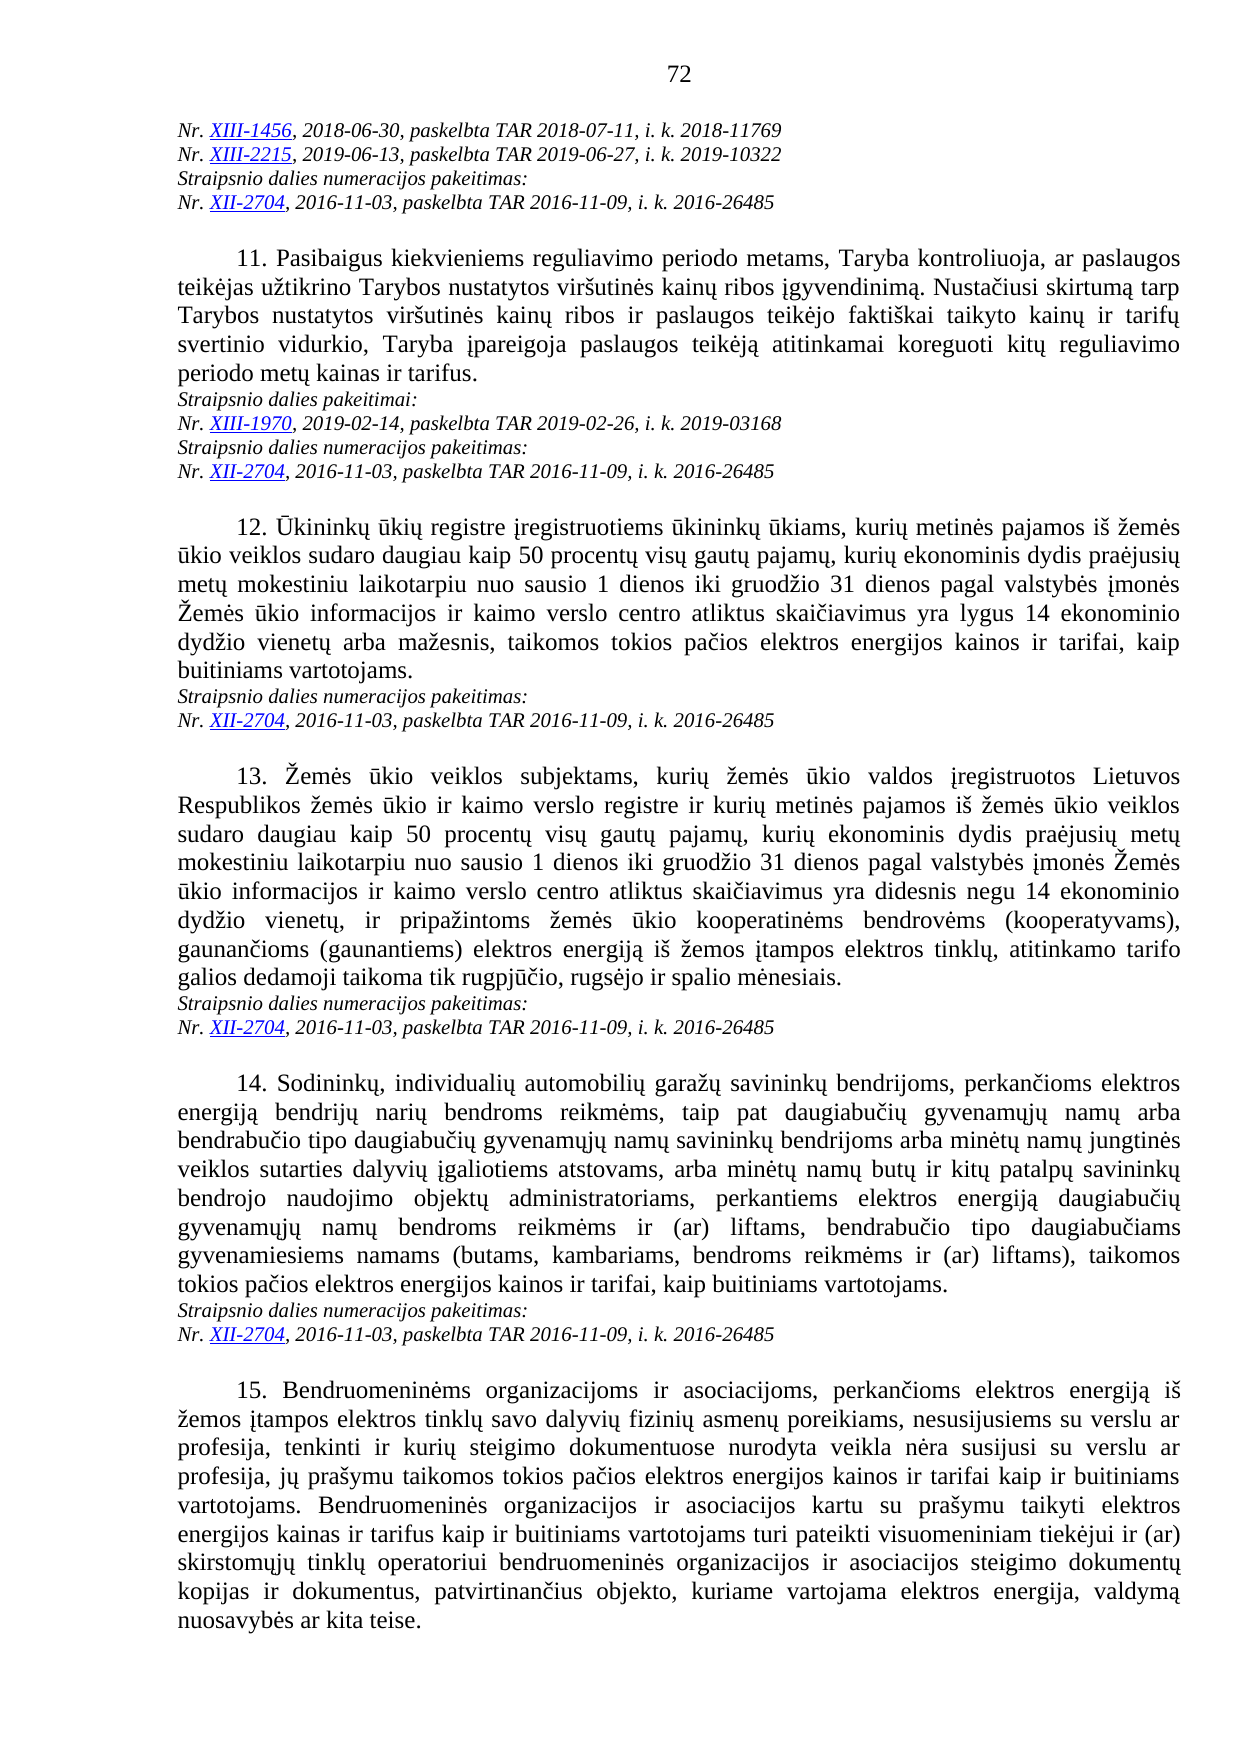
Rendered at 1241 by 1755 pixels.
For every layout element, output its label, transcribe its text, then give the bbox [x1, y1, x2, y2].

text Straipsnio dalies numeracijos pakeitimas: [177, 435, 1181, 459]
text Nr. XIII-2215, 2019-06-13, paskelbta TAR 2019-06-27, i. k. 2019-10322 [177, 142, 1181, 166]
text Nr. XII-2704, 2016-11-03, paskelbta TAR 2016-11-09, i. k. 2016-26485 [177, 459, 1181, 483]
text 15. Bendruomeninėms organizacijoms ir asociacijoms, perkančioms elektros energiją iš žemos įtampos elektros tinklų savo dalyvių fizinių asmenų poreikiams, nesusijusiems su verslu ar profesija, tenkinti ir kurių steigimo dokumentuose nurodyta veikla nėra susijusi su verslu ar profesija, jų prašymu taikomos tokios pačios elektros energijos kainos ir tarifai kaip ir buitiniams vartotojams. Bendruomeninės organizacijos ir asociacijos kartu su prašymu taikyti elektros energijos kainas ir tarifus kaip ir buitiniams vartotojams turi pateikti visuomeniniam tiekėjui ir (ar) skirstomųjų tinklų operatoriui bendruomeninės organizacijos ir asociacijos steigimo dokumentų kopijas ir dokumentus, patvirtinančius objekto, kuriame vartojama elektros energija, valdymą nuosavybės ar kita teise. [177, 1375, 1181, 1634]
text Nr. XII-2704, 2016-11-03, paskelbta TAR 2016-11-09, i. k. 2016-26485 [177, 1322, 1181, 1346]
text Nr. XII-2704, 2016-11-03, paskelbta TAR 2016-11-09, i. k. 2016-26485 [177, 708, 1181, 732]
text 13. Žemės ūkio veiklos subjektams, kurių žemės ūkio valdos įregistruotos Lietuvos Respublikos žemės ūkio ir kaimo verslo registre ir kurių metinės pajamos iš žemės ūkio veiklos sudaro daugiau kaip 50 procentų visų gautų pajamų, kurių ekonominis dydis praėjusių metų mokestiniu laikotarpiu nuo sausio 1 dienos iki gruodžio 31 dienos pagal valstybės įmonės Žemės ūkio informacijos ir kaimo verslo centro atliktus skaičiavimus yra didesnis negu 14 ekonominio dydžio vienetų, ir pripažintoms žemės ūkio kooperatinėms bendrovėms (kooperatyvams), gaunančioms (gaunantiems) elektros energiją iš žemos įtampos elektros tinklų, atitinkamo tarifo galios dedamoji taikoma tik rugpjūčio, rugsėjo ir spalio mėnesiais. [177, 761, 1181, 991]
text Nr. XIII-1456, 2018-06-30, paskelbta TAR 2018-07-11, i. k. 2018-11769 [177, 118, 1181, 142]
text 12. Ūkininkų ūkių registre įregistruotiems ūkininkų ūkiams, kurių metinės pajamos iš žemės ūkio veiklos sudaro daugiau kaip 50 procentų visų gautų pajamų, kurių ekonominis dydis praėjusių metų mokestiniu laikotarpiu nuo sausio 1 dienos iki gruodžio 31 dienos pagal valstybės įmonės Žemės ūkio informacijos ir kaimo verslo centro atliktus skaičiavimus yra lygus 14 ekonominio dydžio vienetų arba mažesnis, taikomos tokios pačios elektros energijos kainos ir tarifai, kaip buitiniams vartotojams. [177, 512, 1181, 684]
text 11. Pasibaigus kiekvieniems reguliavimo periodo metams, Taryba kontroliuoja, ar paslaugos teikėjas užtikrino Tarybos nustatytos viršutinės kainų ribos įgyvendinimą. Nustačiusi skirtumą tarp Tarybos nustatytos viršutinės kainų ribos ir paslaugos teikėjo faktiškai taikyto kainų ir tarifų svertinio vidurkio, Taryba įpareigoja paslaugos teikėją atitinkamai koreguoti kitų reguliavimo periodo metų kainas ir tarifus. [177, 243, 1181, 387]
text Straipsnio dalies numeracijos pakeitimas: [177, 991, 1181, 1015]
text Nr. XIII-1970, 2019-02-14, paskelbta TAR 2019-02-26, i. k. 2019-03168 [177, 411, 1181, 435]
text Nr. XII-2704, 2016-11-03, paskelbta TAR 2016-11-09, i. k. 2016-26485 [177, 1015, 1181, 1039]
text Nr. XII-2704, 2016-11-03, paskelbta TAR 2016-11-09, i. k. 2016-26485 [177, 190, 1181, 214]
text Straipsnio dalies numeracijos pakeitimas: [177, 684, 1181, 708]
text Straipsnio dalies pakeitimai: [177, 387, 1181, 411]
text 14. Sodininkų, individualių automobilių garažų savininkų bendrijoms, perkančioms elektros energiją bendrijų narių bendroms reikmėms, taip pat daugiabučių gyvenamųjų namų arba bendrabučio tipo daugiabučių gyvenamųjų namų savininkų bendrijoms arba minėtų namų jungtinės veiklos sutarties dalyvių įgaliotiems atstovams, arba minėtų namų butų ir kitų patalpų savininkų bendrojo naudojimo objektų administratoriams, perkantiems elektros energiją daugiabučių gyvenamųjų namų bendroms reikmėms ir (ar) liftams, bendrabučio tipo daugiabučiams gyvenamiesiems namams (butams, kambariams, bendroms reikmėms ir (ar) liftams), taikomos tokios pačios elektros energijos kainos ir tarifai, kaip buitiniams vartotojams. [177, 1068, 1181, 1298]
text Straipsnio dalies numeracijos pakeitimas: [177, 1298, 1181, 1322]
text Straipsnio dalies numeracijos pakeitimas: [177, 166, 1181, 190]
